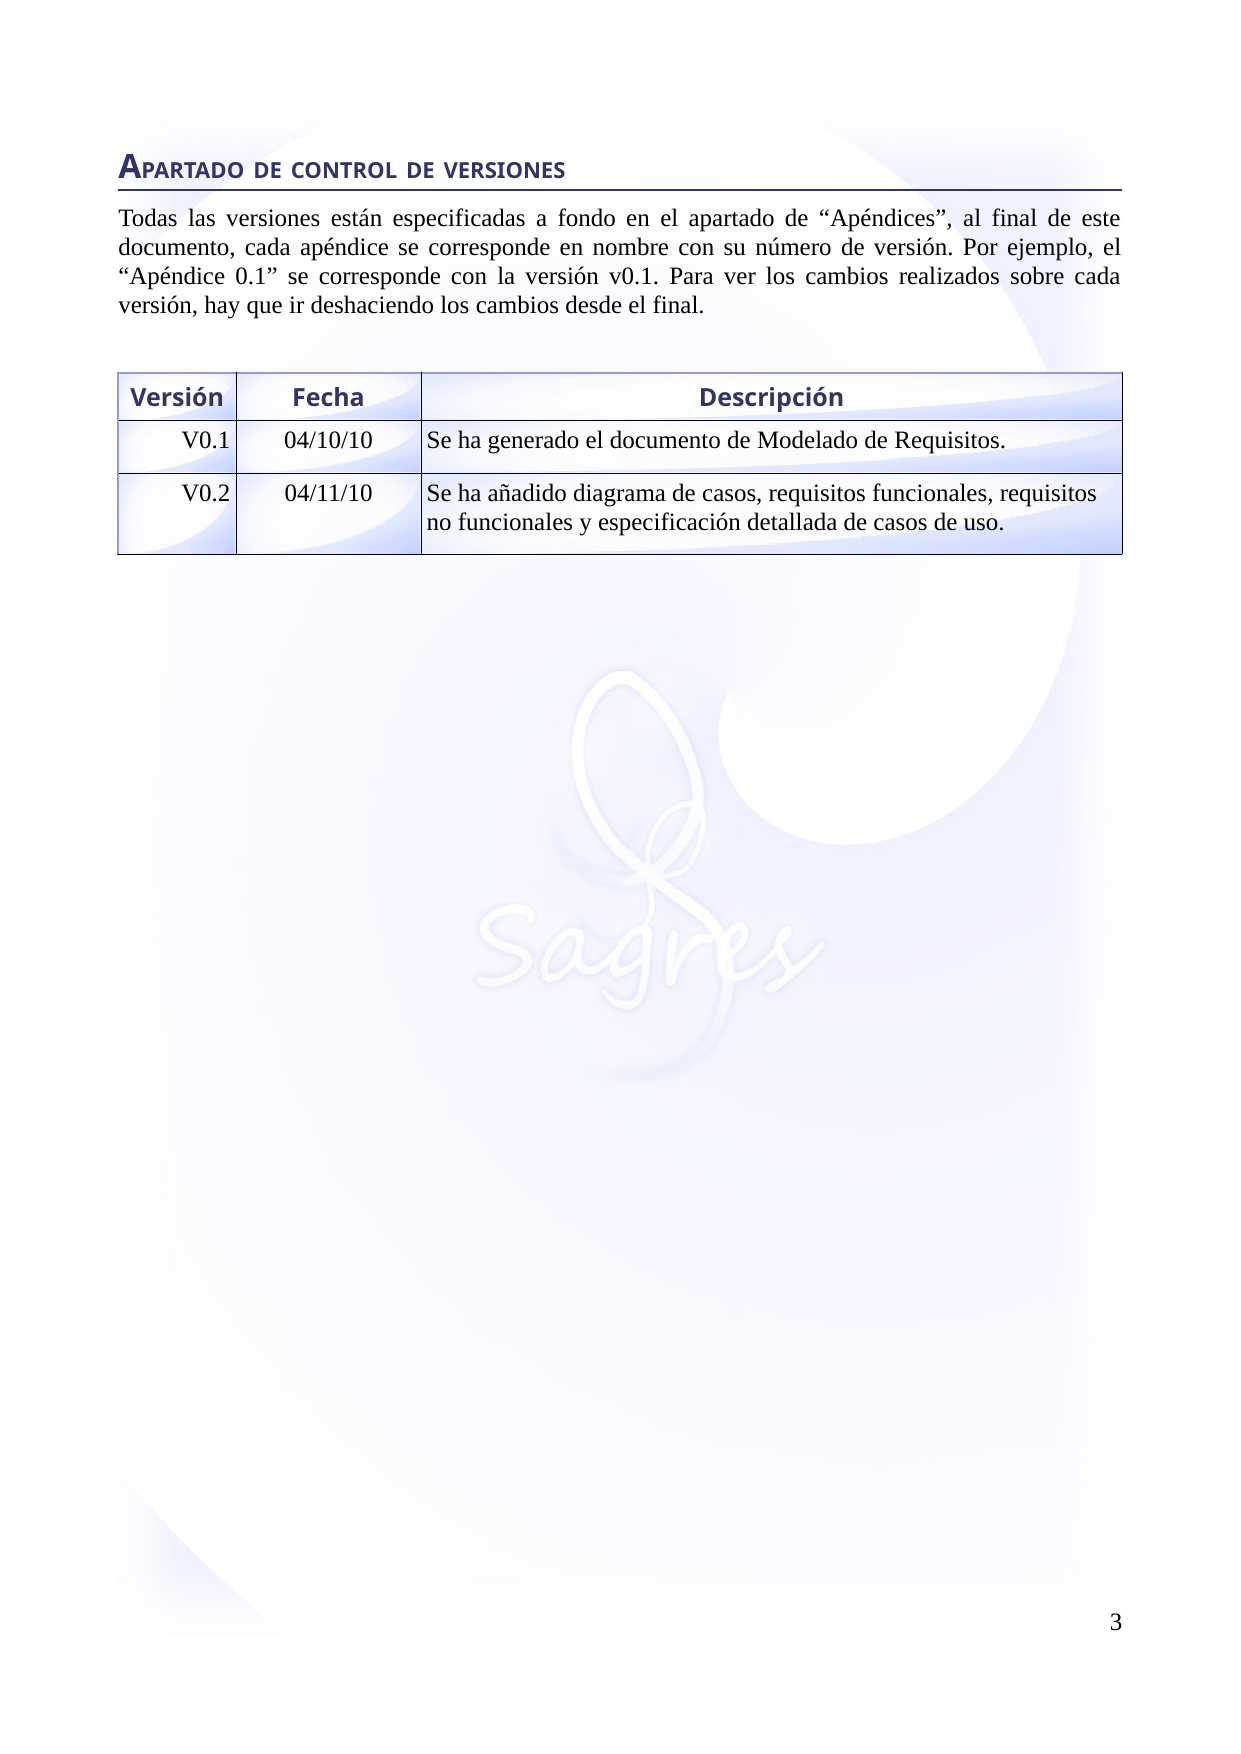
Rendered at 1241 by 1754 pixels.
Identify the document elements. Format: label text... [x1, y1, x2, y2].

table_cell Se ha añadido diagrama de casos, requisitos funcionales, requisitos no funcionales y especificación detallada de casos de uso. [422, 474, 1122, 554]
table_cell 10/04/10 [237, 421, 421, 473]
picture [118, 191, 1122, 203]
table_cell V0.2 [119, 474, 236, 554]
picture [118, 118, 1122, 143]
table_cell 11/04/10 [237, 474, 421, 554]
subtitle Apartado de control de versiones [118, 143, 1122, 189]
table_cell Se ha generado el documento de Modelado de Requisitos. [422, 421, 1122, 473]
picture [118, 555, 1122, 1636]
table_cell V0.1 [119, 421, 236, 473]
table_header Fecha [237, 374, 421, 420]
picture [118, 318, 1122, 372]
text Todas las versiones están especificadas a fondo en el apartado de “Apéndices”, al final de este documento, cada apéndice se corresponde en nombre con su número de versión. Por ejemplo, el “Apéndice 0.1” se corresponde con la versión v0.1. Para ver los cambios realizados sobre cada versión, hay que ir deshaciendo los cambios desde el final. [118, 203, 1122, 318]
table_header Versión [119, 374, 236, 420]
table_header Descripción [422, 374, 1122, 420]
